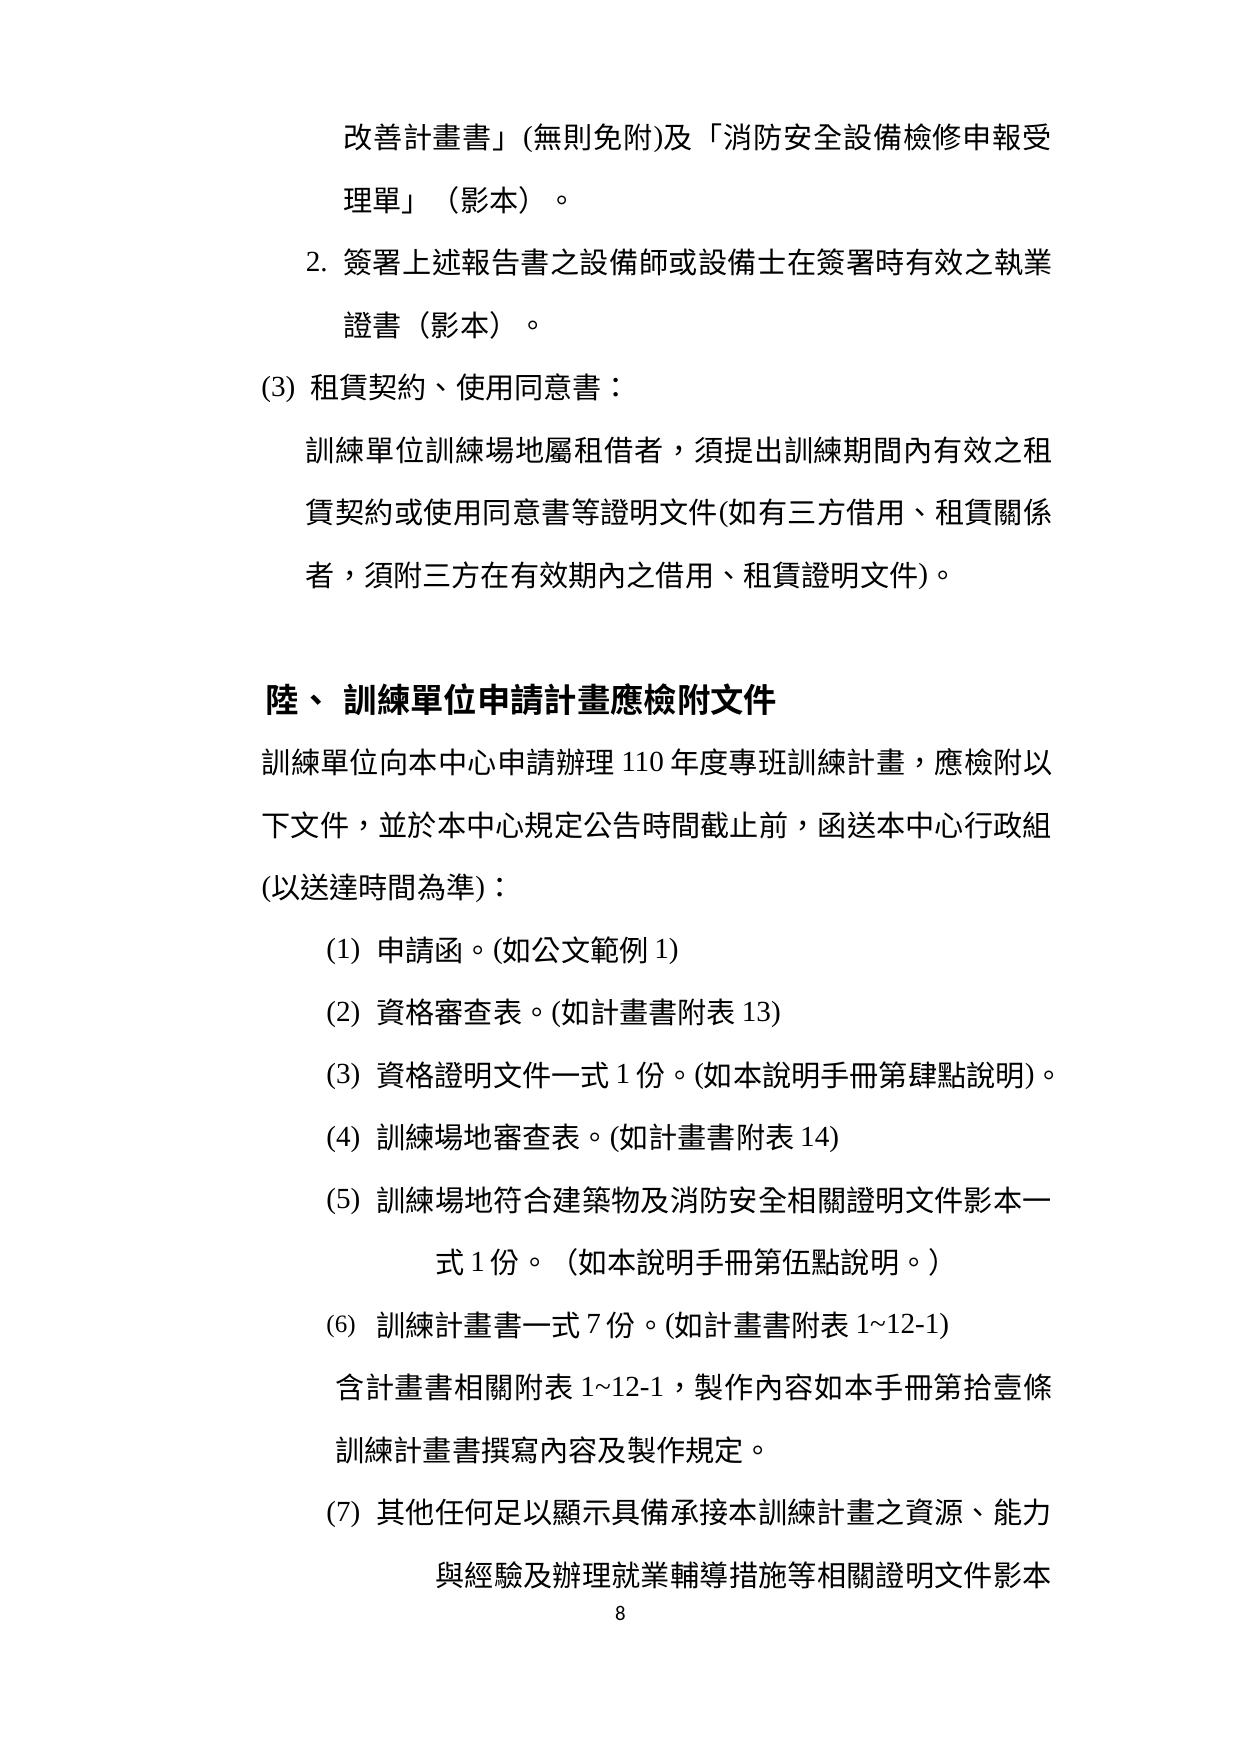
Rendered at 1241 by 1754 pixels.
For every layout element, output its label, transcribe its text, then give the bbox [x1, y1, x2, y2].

list 資格證明文件一式1份。(如本說明手冊第肆點說明)。 [326, 1032, 1053, 1094]
list 訓練場地符合建築物及消防安全相關證明文件影本一式1份。（如本說明手冊第伍點說明。） [326, 1157, 1053, 1282]
list 簽署上述報告書之設備師或設備士在簽署時有效之執業證書（影本）。 [306, 219, 1053, 344]
list 申請函。(如公文範例1) [326, 907, 1053, 969]
list 改善計畫書」(無則免附)及「消防安全設備檢修申報受理單」（影本）。 [306, 94, 1053, 219]
list 訓練單位申請計畫應檢附文件 [266, 657, 1053, 719]
text 訓練單位訓練場地屬租借者，須提出訓練期間內有效之租賃契約或使用同意書等證明文件(如有三方借用、租賃關係者，須附三方在有效期內之借用、租賃證明文件)。 [306, 407, 1053, 594]
list 訓練場地審查表。(如計畫書附表14) [326, 1094, 1053, 1157]
list 租賃契約、使用同意書： [261, 344, 1053, 407]
text 訓練單位向本中心申請辦理110年度專班訓練計畫，應檢附以下文件，並於本中心規定公告時間截止前，函送本中心行政組(以送達時間為準)： [261, 719, 1053, 907]
list 訓練計畫書一式7份。(如計畫書附表1~12-1) [326, 1282, 1053, 1344]
text 含計畫書相關附表1~12-1，製作內容如本手冊第拾壹條訓練計畫書撰寫內容及製作規定。 [335, 1344, 1053, 1469]
list 資格審查表。(如計畫書附表13) [326, 969, 1053, 1032]
list 其他任何足以顯示具備承接本訓練計畫之資源、能力與經驗及辦理就業輔導措施等相關證明文件影本 [326, 1469, 1053, 1594]
